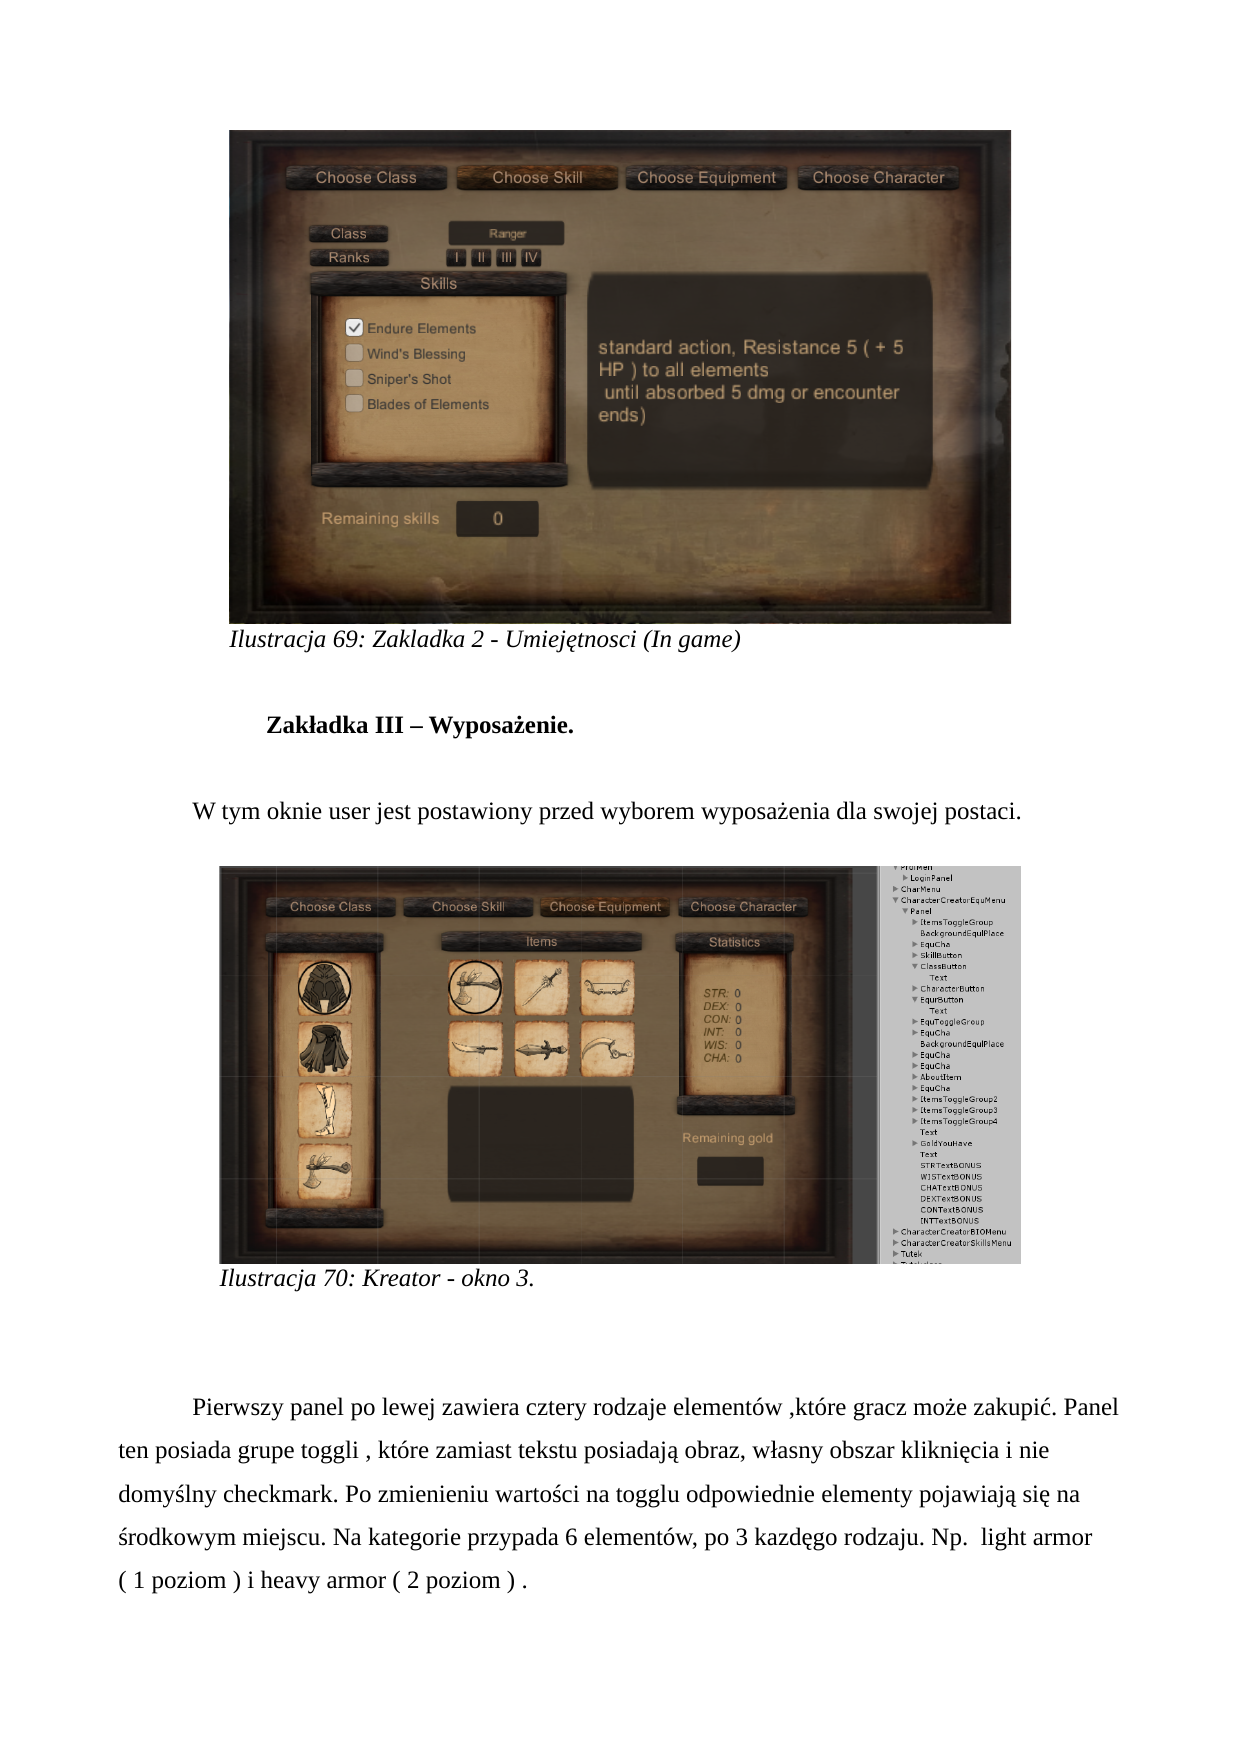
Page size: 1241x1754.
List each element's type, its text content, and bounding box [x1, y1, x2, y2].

text Pierwszy panel po lewej zawiera cztery rodzaje elementów ,które gracz może zakupić. Panel ten posiada grupe toggli , które zamiast tekstu posiadają obraz, własny obszar kliknięcia i nie domyślny checkmark. Po zmienieniu wartości na togglu odpowiednie elementy pojawiają się na środkowym miejscu. Na kategorie przypada 6 elementów, po 3 kazdęgo rodzaju. Np. light armor ( 1 poziom ) i heavy armor ( 2 poziom ) . [118, 1392, 1122, 1594]
text Ilustracja 70: Kreator - okno 3. [219, 1264, 1021, 1292]
text Ilustracja 69: Zakladka 2 - Umiejętnosci (In game) [229, 624, 1011, 652]
picture [219, 866, 1021, 1264]
text W tym oknie user jest postawiony przed wyborem wyposażenia dla swojej postaci. [118, 796, 1122, 825]
text Zakładka III – Wyposażenie. [118, 710, 1122, 739]
picture [229, 130, 1012, 624]
